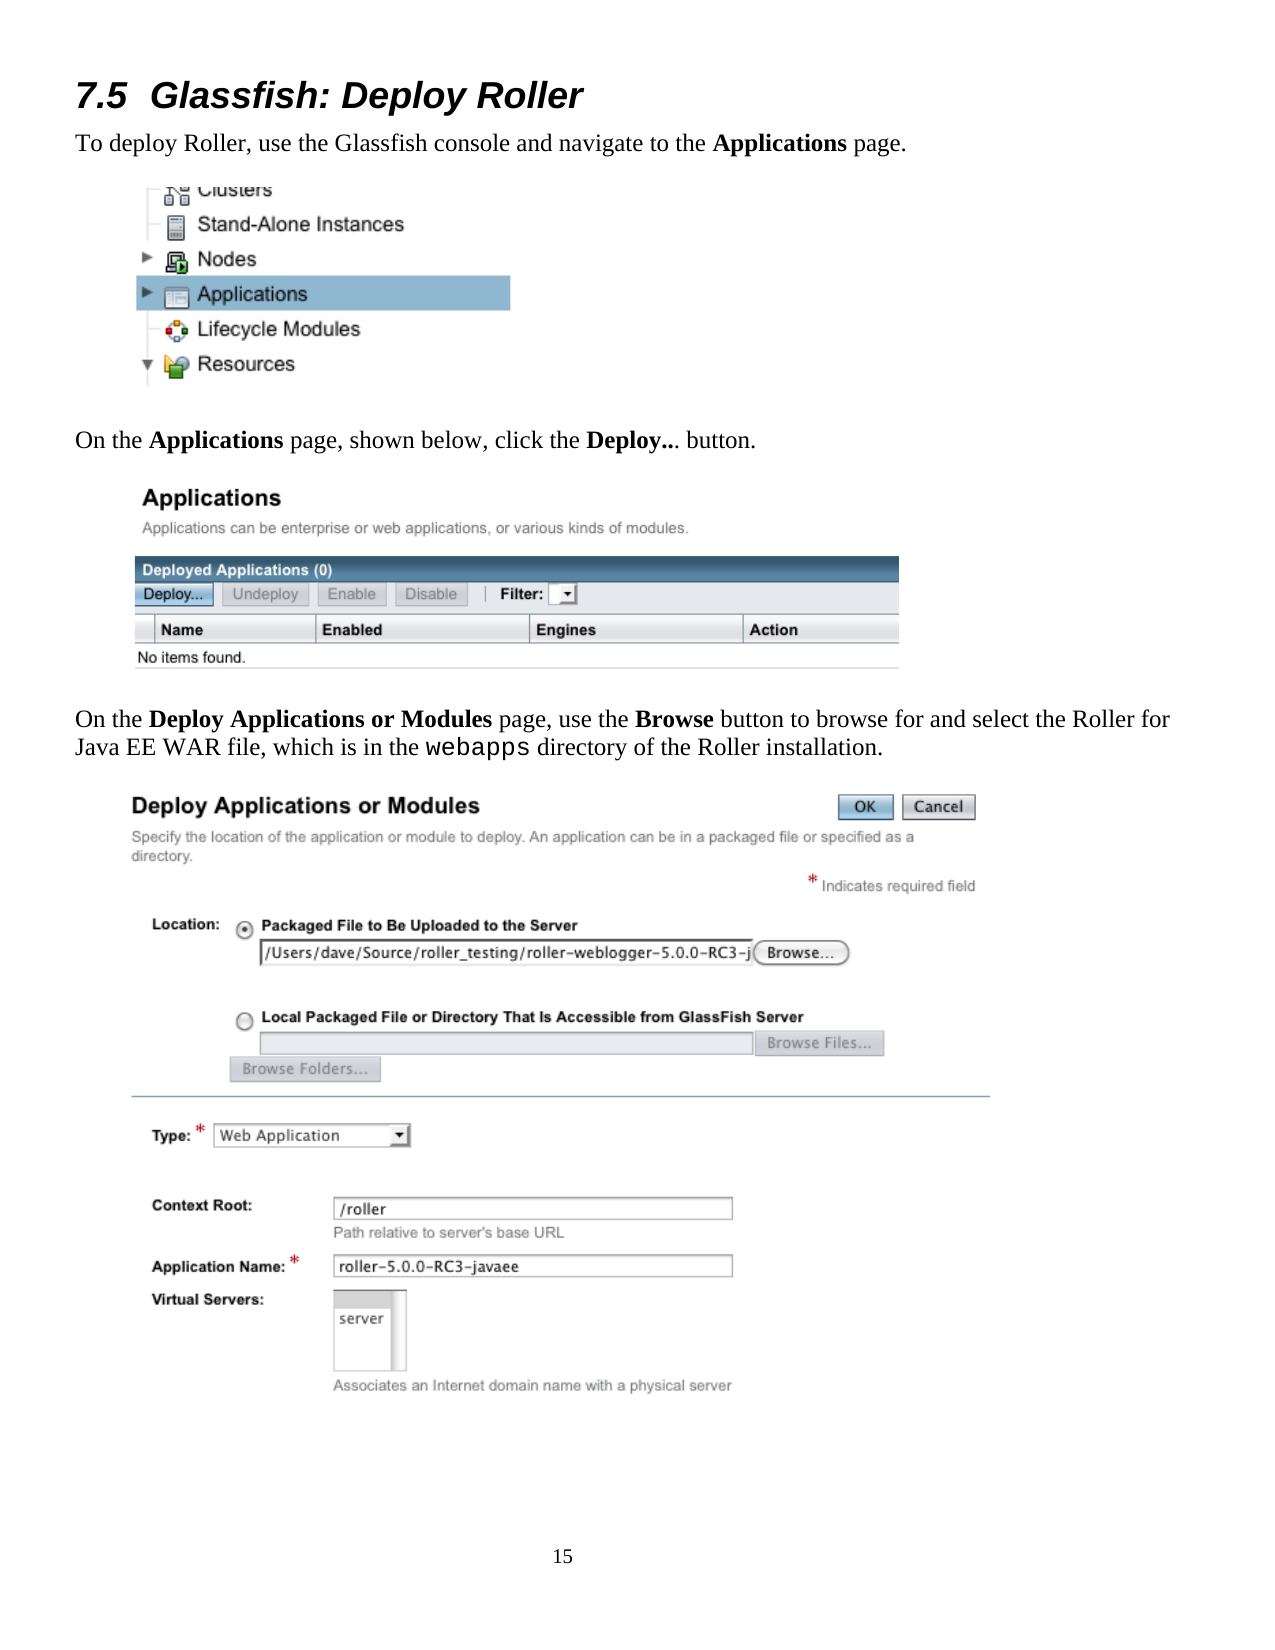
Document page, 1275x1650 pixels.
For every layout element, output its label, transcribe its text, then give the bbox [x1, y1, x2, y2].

picture [136, 187, 511, 387]
text On the Deploy Applications or Modules page, use the Browse button to browse for and select the Roller for Java EE WAR file, which is in the webapps directory of the Roller installation. [75, 706, 1200, 763]
subtitle Glassfish: Deploy Roller [75, 75, 1200, 117]
picture [134, 471, 899, 706]
text On the Applications page, shown below, click the Deploy... button. [75, 426, 1200, 454]
picture [118, 778, 991, 1399]
text To deploy Roller, use the Glassfish console and navigate to the Applications page. [75, 129, 1200, 157]
